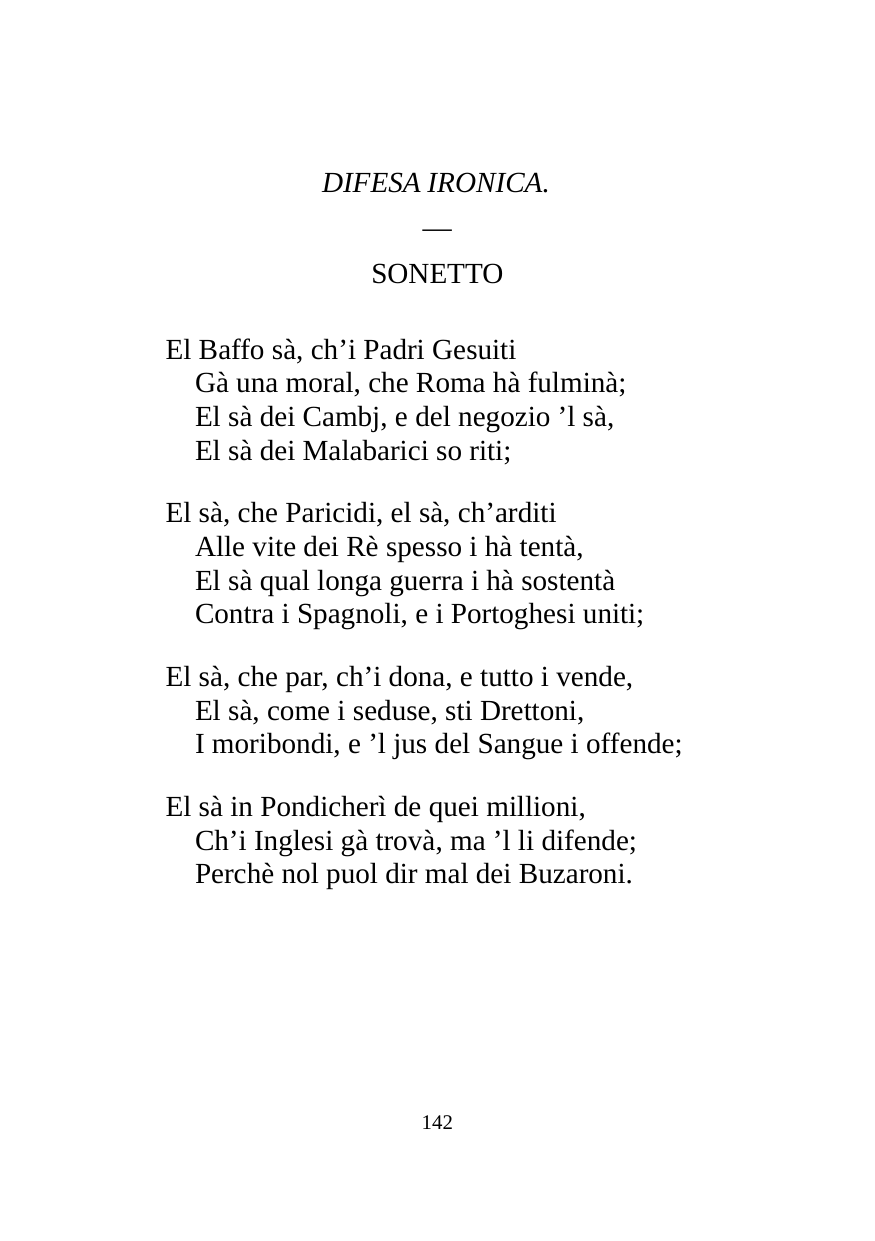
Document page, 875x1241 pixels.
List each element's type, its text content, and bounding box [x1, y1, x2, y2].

text — [106, 211, 768, 244]
text El sà, che Paricidi, el sà, ch’arditi Alle vite dei Rè spesso i hà tentà, El sà qual longa guerra i hà sostentà Contra i Spagnoli, e i Portoghesi uniti; [165, 496, 768, 630]
text El sà, che par, ch’i dona, e tutto i vende, El sà, come i seduse, sti Drettoni, I moribondi, e ’l jus del Sangue i offende; [165, 659, 768, 760]
subtitle DIFESA IRONICA. [106, 165, 768, 199]
text El Baffo sà, ch’i Padri Gesuiti Gà una moral, che Roma hà fulminà; El sà dei Cambj, e del negozio ’l sà, El sà dei Malabarici so riti; [165, 332, 768, 466]
text SONETTO [106, 257, 768, 290]
text El sà in Pondicherì de quei millioni, Ch’i Inglesi gà trovà, ma ’l li difende; Perchè nol puol dir mal dei Buzaroni. [165, 789, 768, 890]
